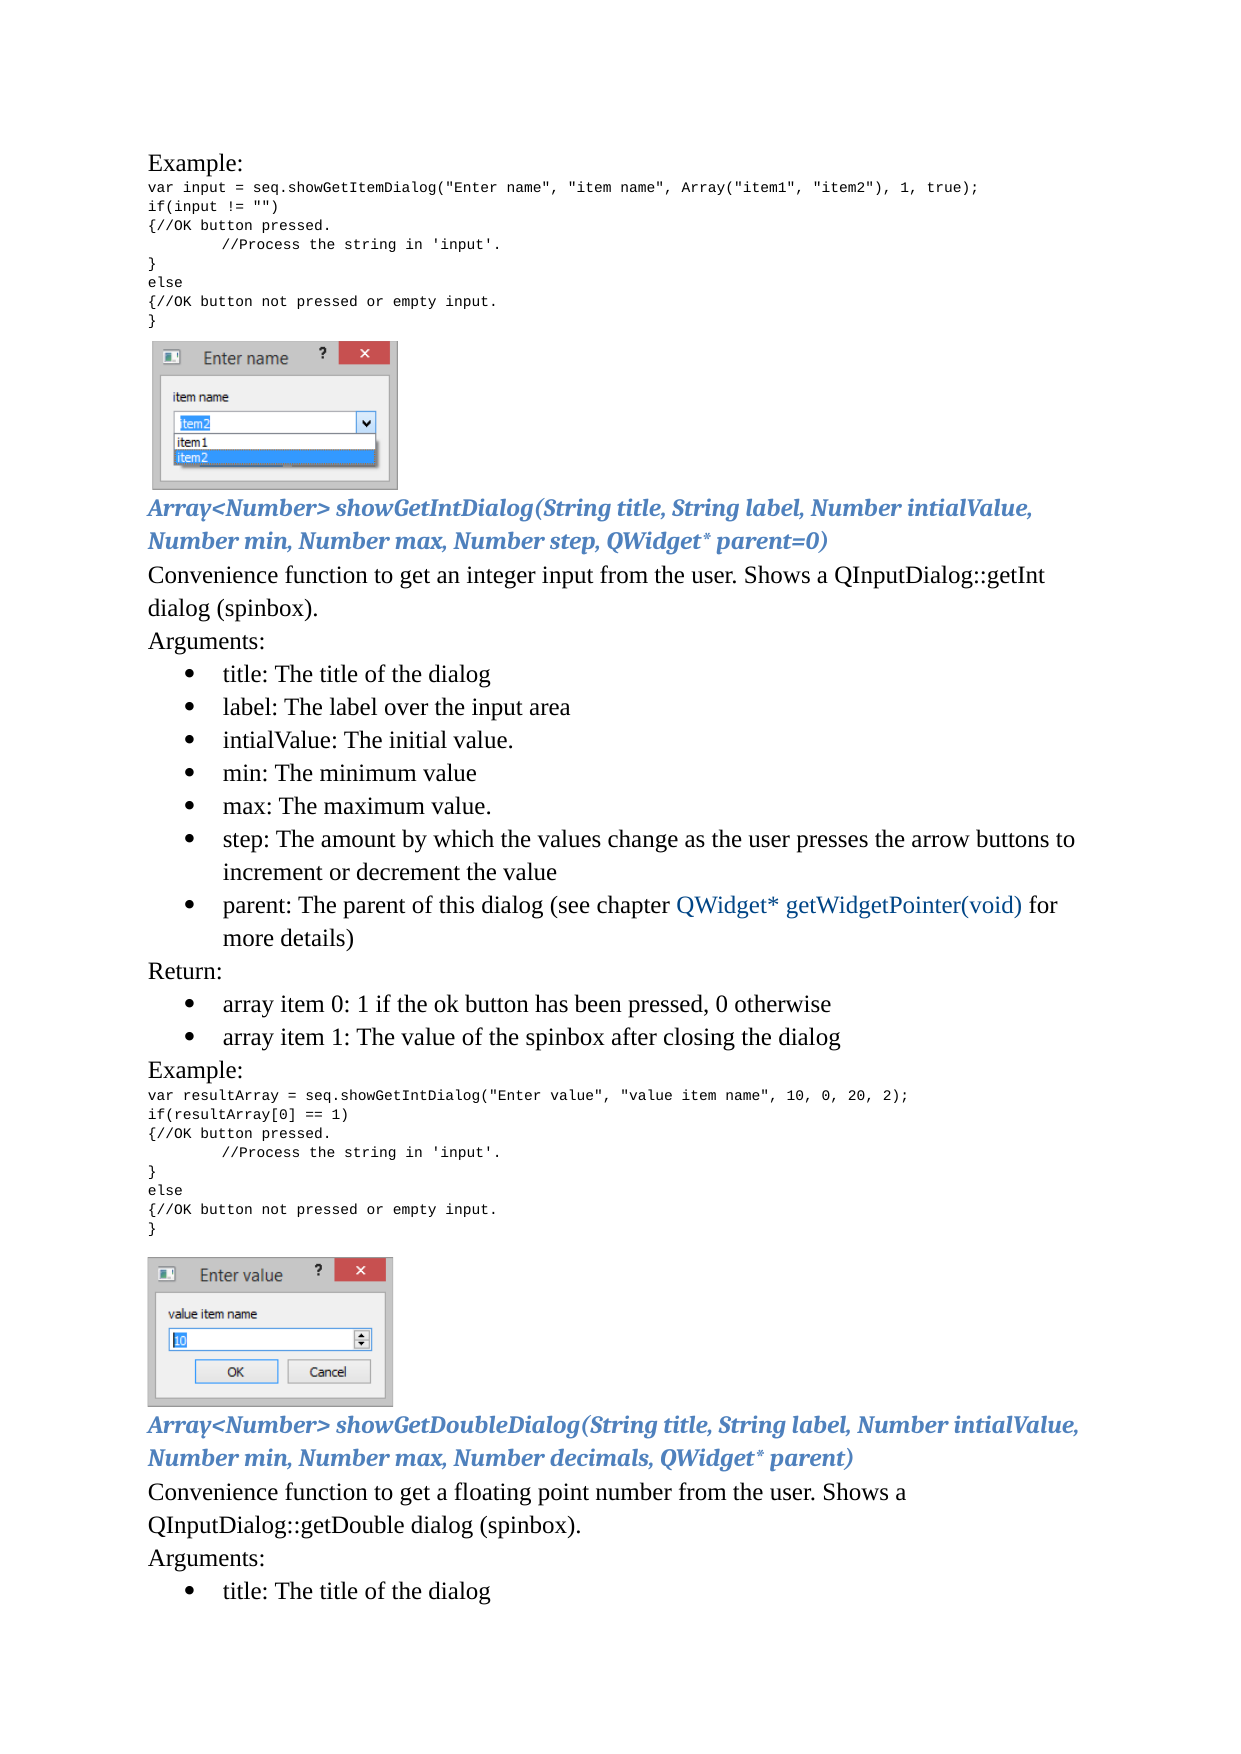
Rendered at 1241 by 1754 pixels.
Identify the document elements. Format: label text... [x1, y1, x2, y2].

text } [148, 256, 1093, 273]
subtitle Array<Number> showGetDoubleDialog(String title, String label, Number intialValue, Number min, Number max, Number decimals, QWidget* parent) [148, 1407, 1093, 1473]
list parent: The parent of this dialog (see chapter QWidget* getWidgetPointer(void) for more details) [185, 890, 1093, 952]
list array item 1: The value of the spinbox after closing the dialog [185, 1022, 1093, 1051]
text } [148, 313, 1093, 330]
text if(resultArray[0] == 1) [148, 1107, 1093, 1124]
text } [148, 1221, 1093, 1238]
text var input = seq.showGetItemDialog("Enter name", "item name", Array("item1", "item2"), 1, true); [148, 181, 1093, 197]
text else [148, 1183, 1093, 1200]
text {//OK button pressed. [148, 218, 1093, 235]
text {//OK button not pressed or empty input. [148, 294, 1093, 311]
text //Process the string in 'input'. [148, 1145, 1093, 1162]
list intialValue: The initial value. [185, 725, 1093, 754]
list step: The amount by which the values change as the user presses the arrow buttons to increment or decrement the value [185, 824, 1093, 886]
text Convenience function to get an integer input from the user. Shows a QInputDialog::getInt dialog (spinbox). [148, 560, 1093, 622]
text //Process the string in 'input'. [148, 237, 1093, 254]
list min: The minimum value [185, 758, 1093, 787]
text Arguments: [148, 626, 1093, 655]
subtitle Array<Number> showGetIntDialog(String title, String label, Number intialValue, Number min, Number max, Number step, QWidget* parent=0) [148, 490, 1093, 556]
text {//OK button not pressed or empty input. [148, 1202, 1093, 1219]
text Arguments: [148, 1543, 1093, 1572]
picture [147, 1257, 394, 1407]
text Return: [148, 956, 1093, 985]
text Example: [148, 148, 1093, 176]
picture [152, 341, 398, 490]
text Example: [148, 1055, 1093, 1084]
text {//OK button pressed. [148, 1126, 1093, 1143]
text } [148, 1164, 1093, 1181]
text else [148, 275, 1093, 292]
list title: The title of the dialog [185, 1576, 1093, 1605]
text if(input != "") [148, 199, 1093, 216]
list label: The label over the input area [185, 692, 1093, 721]
text var resultArray = seq.showGetIntDialog("Enter value", "value item name", 10, 0, 20, 2); [148, 1088, 1093, 1105]
list array item 0: 1 if the ok button has been pressed, 0 otherwise [185, 989, 1093, 1018]
list max: The maximum value. [185, 791, 1093, 820]
list title: The title of the dialog [185, 659, 1093, 688]
text Convenience function to get a floating point number from the user. Shows a QInputDialog::getDouble dialog (spinbox). [148, 1477, 1093, 1539]
